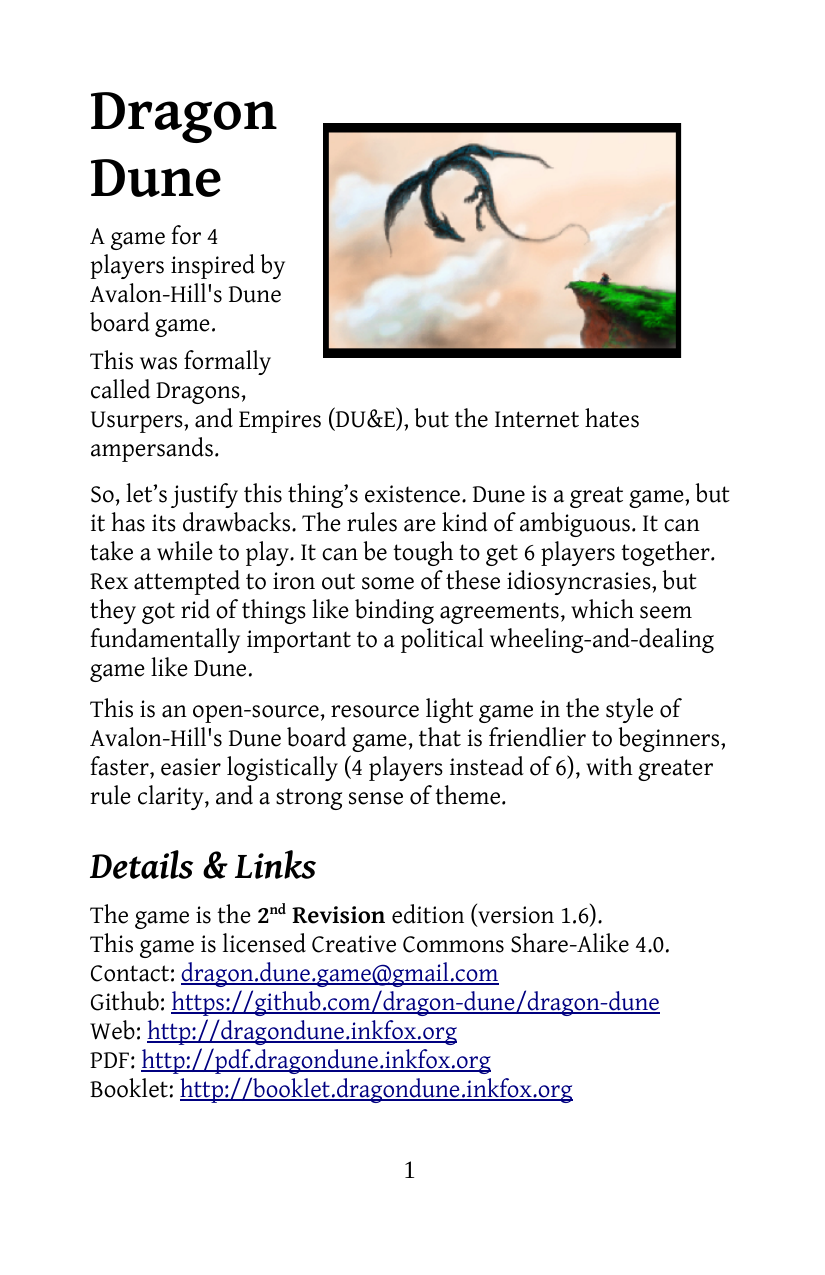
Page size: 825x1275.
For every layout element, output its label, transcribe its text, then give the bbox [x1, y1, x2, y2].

text [682, 222, 735, 338]
subtitle Dragon Dune [90, 78, 735, 213]
text Web: http://dragondune.inkfox.org [90, 1017, 735, 1046]
picture [323, 123, 682, 358]
text This is an open-source, resource light game in the style of Avalon-Hill's Dune board game, that is friendlier to beginners, faster, easier logistically (4 players instead of 6), with greater rule clarity, and a strong sense of theme. [90, 696, 735, 811]
subtitle Details & Links [90, 845, 735, 889]
text Github: https://github.com/dragon-dune/dragon-dune [90, 988, 735, 1017]
text PDF: http://pdf.dragondune.inkfox.org [90, 1046, 735, 1075]
text So, let’s justify this thing’s existence. Dune is a great game, but it has its drawbacks. The rules are kind of ambiguous. It can take a while to play. It can be tough to get 6 players together. Rex attempted to iron out some of these idiosyncrasies, but they got rid of things like binding agreements, which seem fundamentally important to a political wheeling-and-dealing game like Dune. [90, 481, 735, 684]
text Contact: dragon.dune.game@gmail.com [90, 959, 735, 988]
text The game is the 2nd Revision edition (version 1.6). [90, 901, 735, 930]
text This game is licensed Creative Commons Share-Alike 4.0. [90, 930, 735, 959]
text Booklet: http://booklet.dragondune.inkfox.org [90, 1075, 735, 1104]
text A game for 4 players inspired by Avalon-Hill's Dune board game. [90, 222, 323, 338]
text This was formally called Dragons, Usurpers, and Empires (DU&E), but the Internet hates ampersands. [90, 347, 735, 463]
